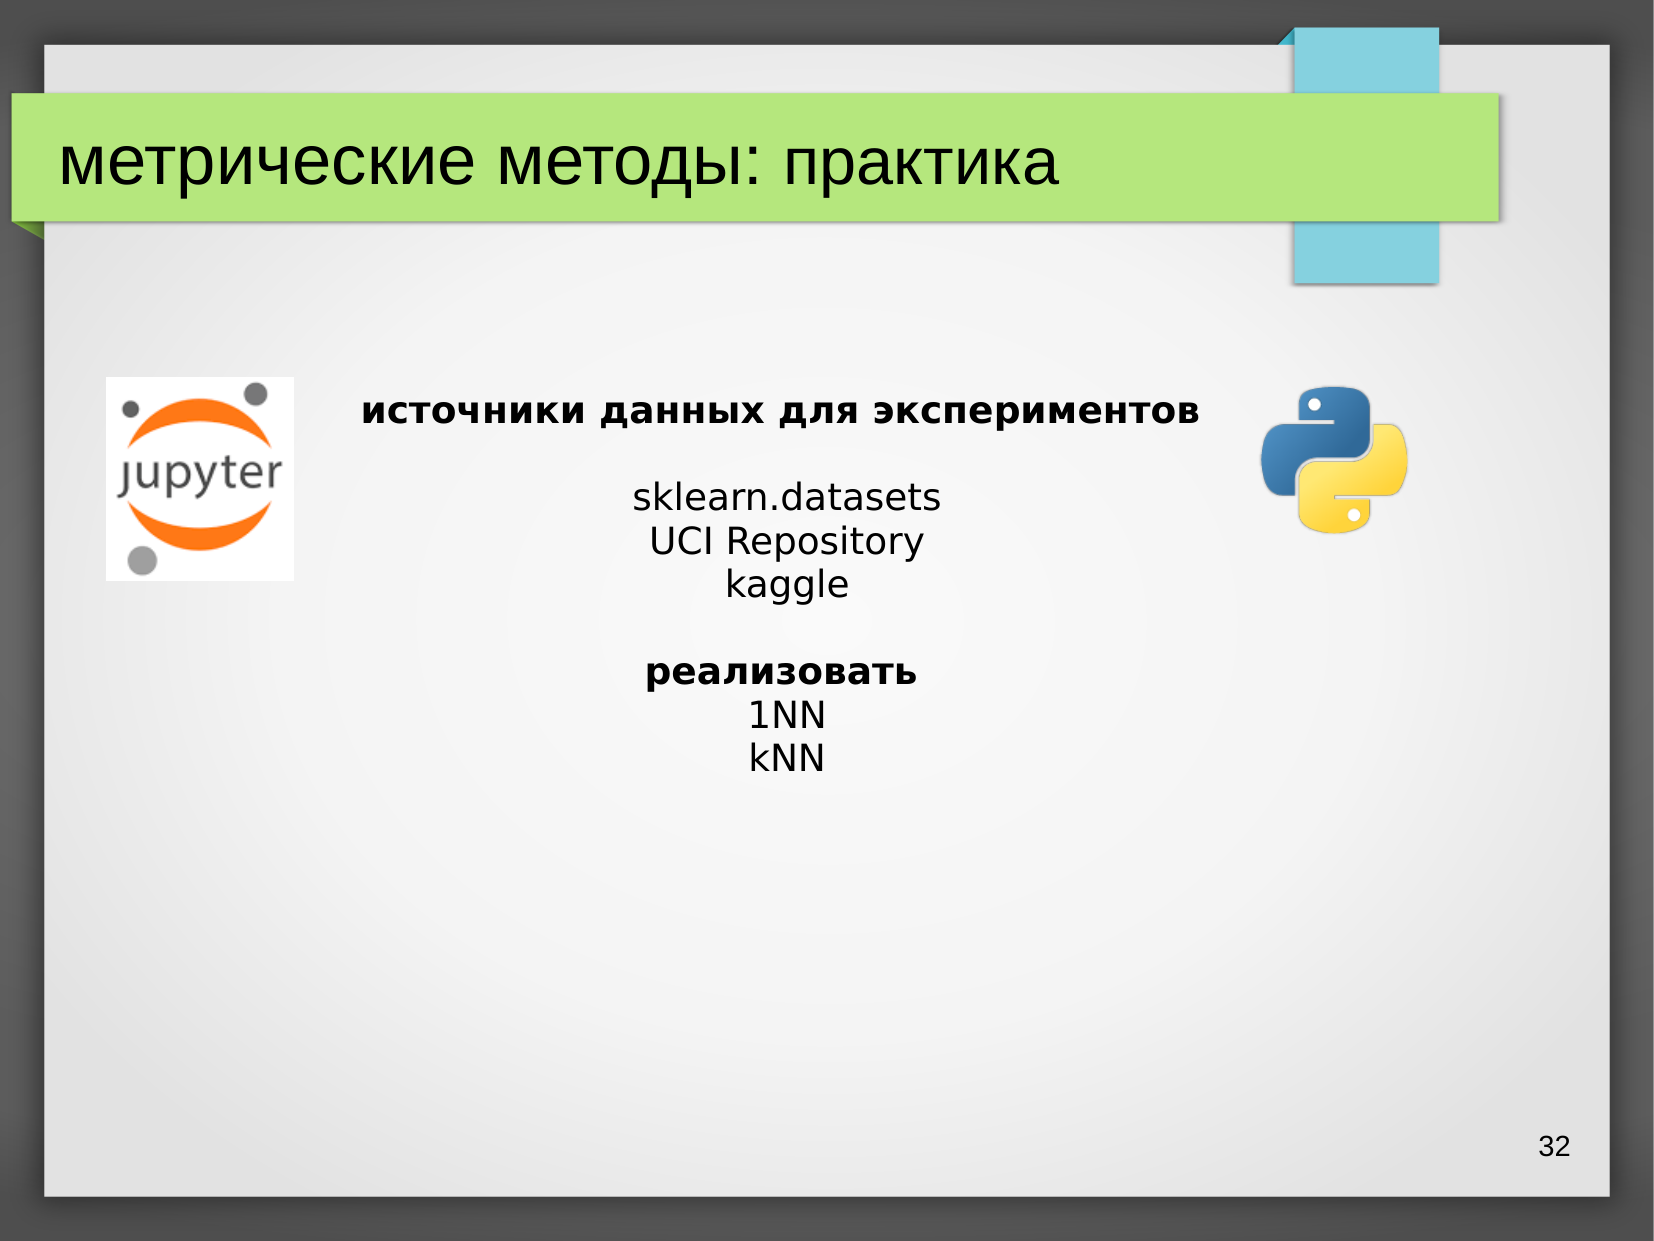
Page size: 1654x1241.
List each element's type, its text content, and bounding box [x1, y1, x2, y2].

title метрические методы: практика [59, 108, 1288, 212]
text_box источники данных для экспериментов sklearn.datasets UCI Repository kaggle реализовать 1NN kNN [338, 381, 1237, 891]
picture [0, 0, 1654, 1241]
